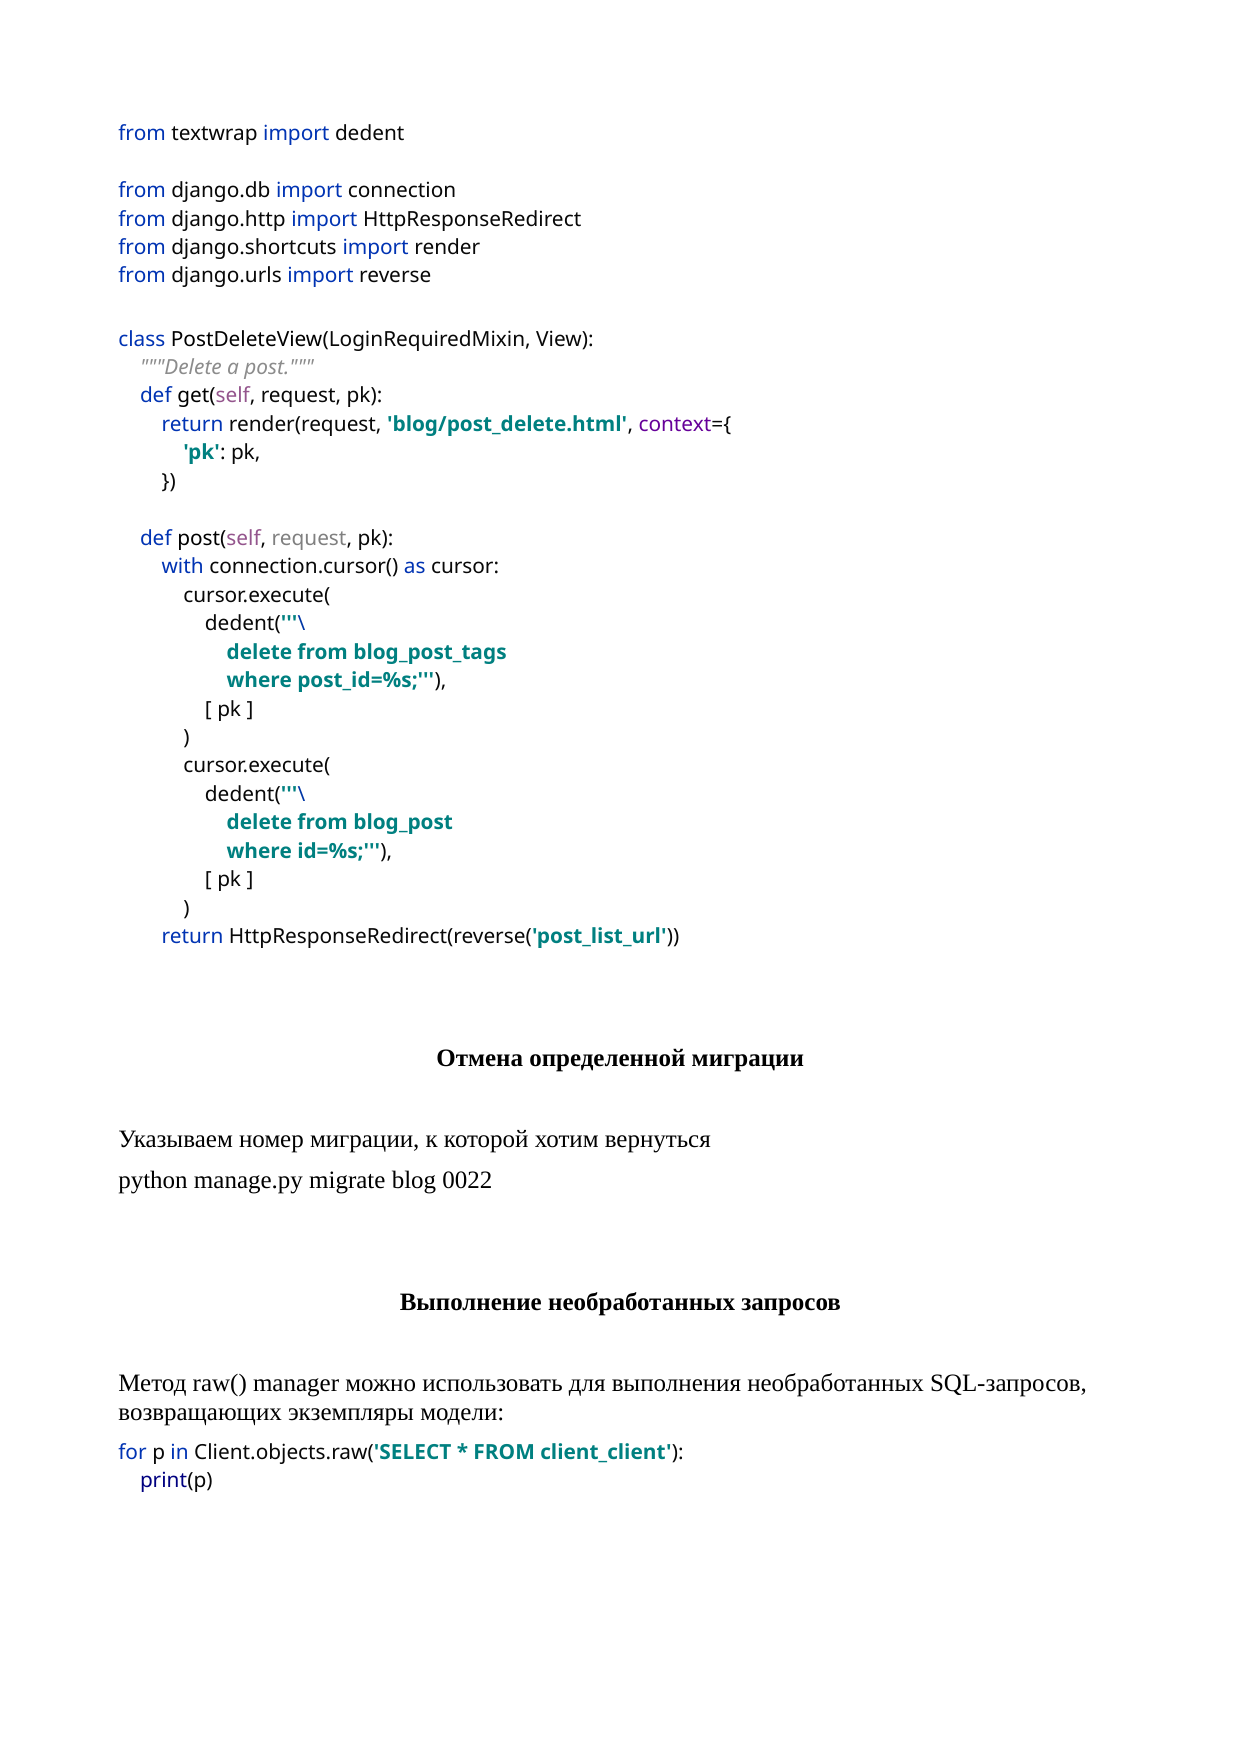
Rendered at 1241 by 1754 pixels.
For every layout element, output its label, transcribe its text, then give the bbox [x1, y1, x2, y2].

text Указываем номер миграции, к которой хотим вернуться [118, 1124, 1122, 1153]
text Метод raw() manager можно использовать для выполнения необработанных SQL-запросов, возвращающих экземпляры модели: [118, 1368, 1122, 1425]
text from django.http import HttpResponseRedirect [118, 204, 1122, 232]
text Отмена определенной миграции [118, 1043, 1122, 1072]
text from textwrap import dedent from django.db import connection [118, 118, 1122, 204]
text Выполнение необработанных запросов [118, 1287, 1122, 1315]
text from django.shortcuts import render from django.urls import reverse [118, 232, 1122, 289]
text class PostDeleteView(LoginRequiredMixin, View): """Delete a post.""" def get(self, request, pk): return render(request, 'blog/post_delete.html', context={ 'pk': pk, }) def post(self, request, pk): with connection.cursor() as cursor: cursor.execute( dedent('''\ delete from blog_post_tags where post_id=%s;'''), [ pk ] ) cursor.execute( dedent('''\ delete from blog_post where id=%s;'''), [ pk ] ) return HttpResponseRedirect(reverse('post_list_url')) [118, 324, 1122, 950]
text for p in Client.objects.raw('SELECT * FROM client_client'): print(p) [118, 1437, 1122, 1494]
text python manage.py migrate blog 0022 [118, 1165, 1122, 1193]
